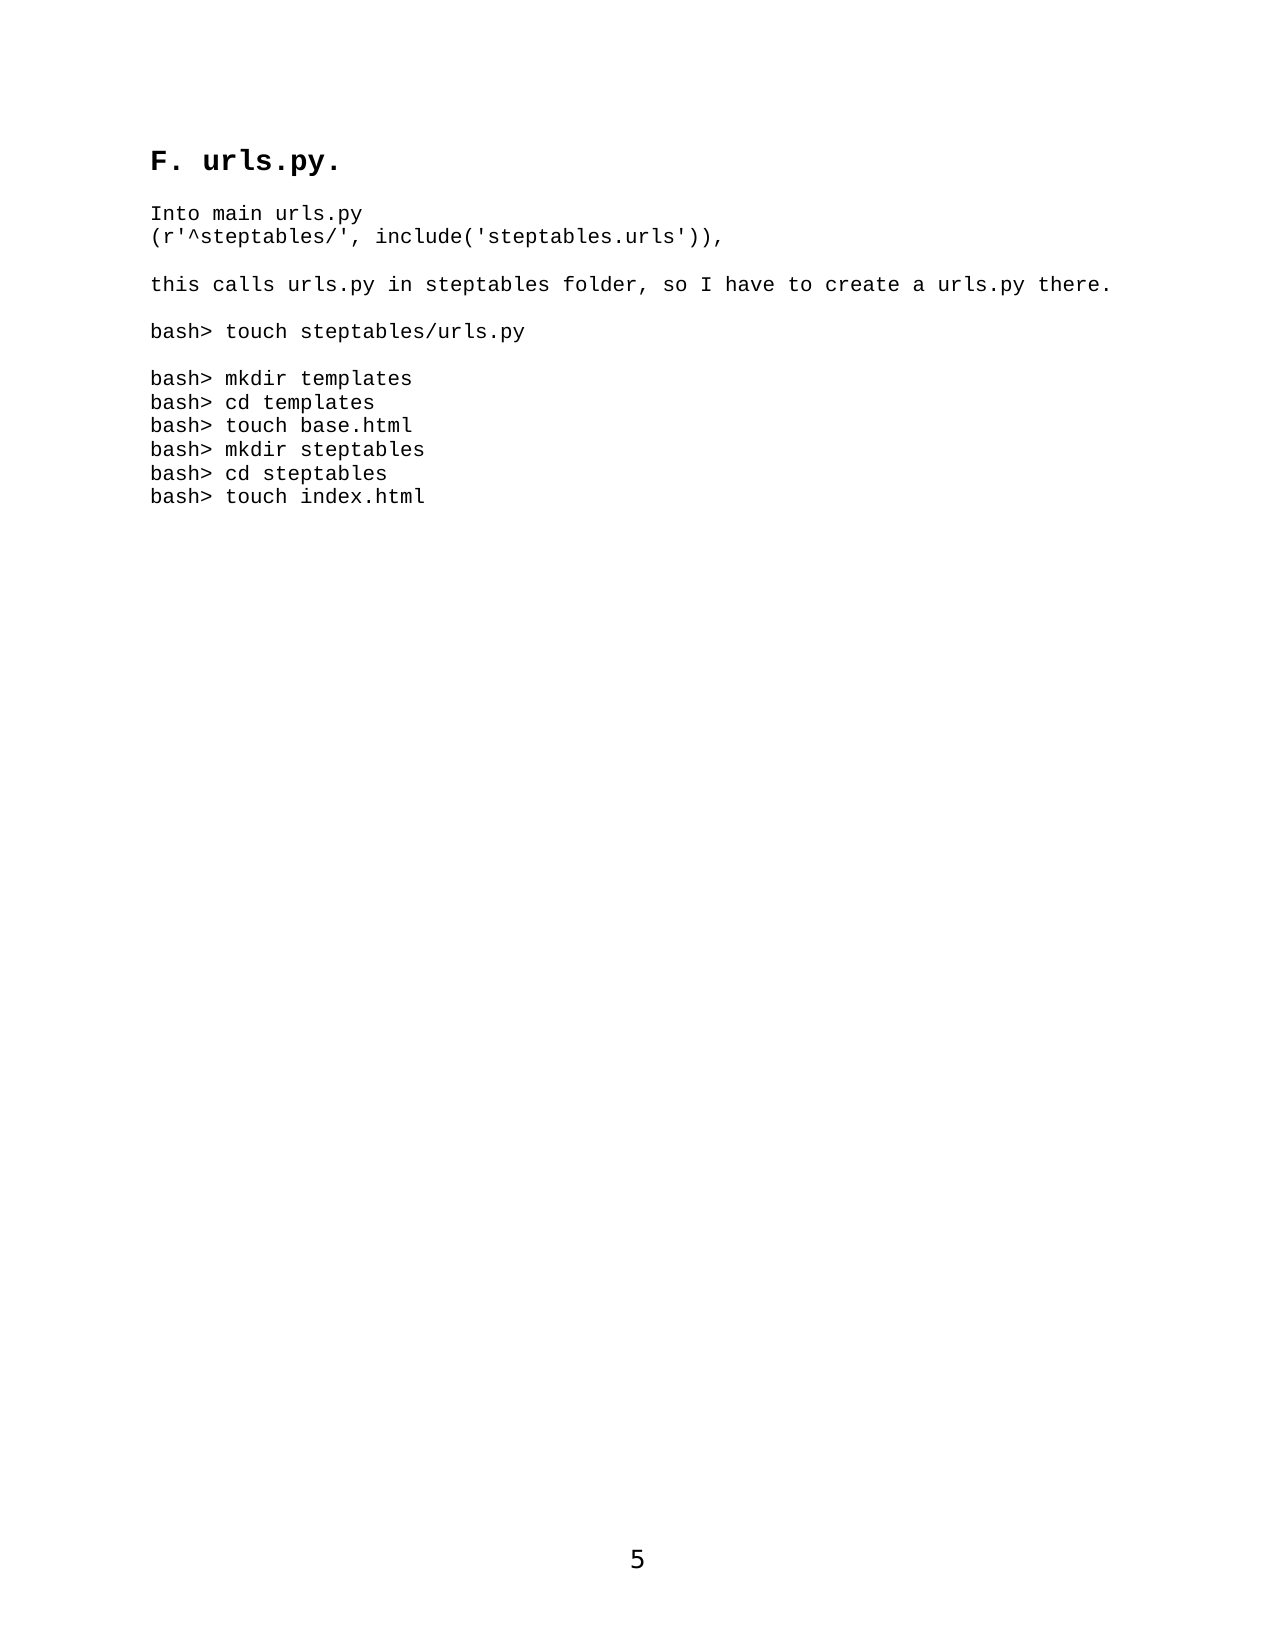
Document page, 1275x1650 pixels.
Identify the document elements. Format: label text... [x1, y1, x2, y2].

text F. urls.py. [150, 146, 1125, 179]
text this calls urls.py in steptables folder, so I have to create a urls.py there. [150, 273, 1125, 297]
text (r'^steptables/', include('steptables.urls')), [150, 226, 1125, 250]
text bash> touch index.html [150, 486, 1125, 510]
text bash> touch base.html [150, 415, 1125, 439]
text Into main urls.py [150, 203, 1125, 226]
text bash> cd templates [150, 392, 1125, 415]
text bash> mkdir steptables [150, 439, 1125, 463]
text bash> mkdir templates [150, 368, 1125, 392]
text bash> touch steptables/urls.py [150, 321, 1125, 344]
text bash> cd steptables [150, 463, 1125, 486]
